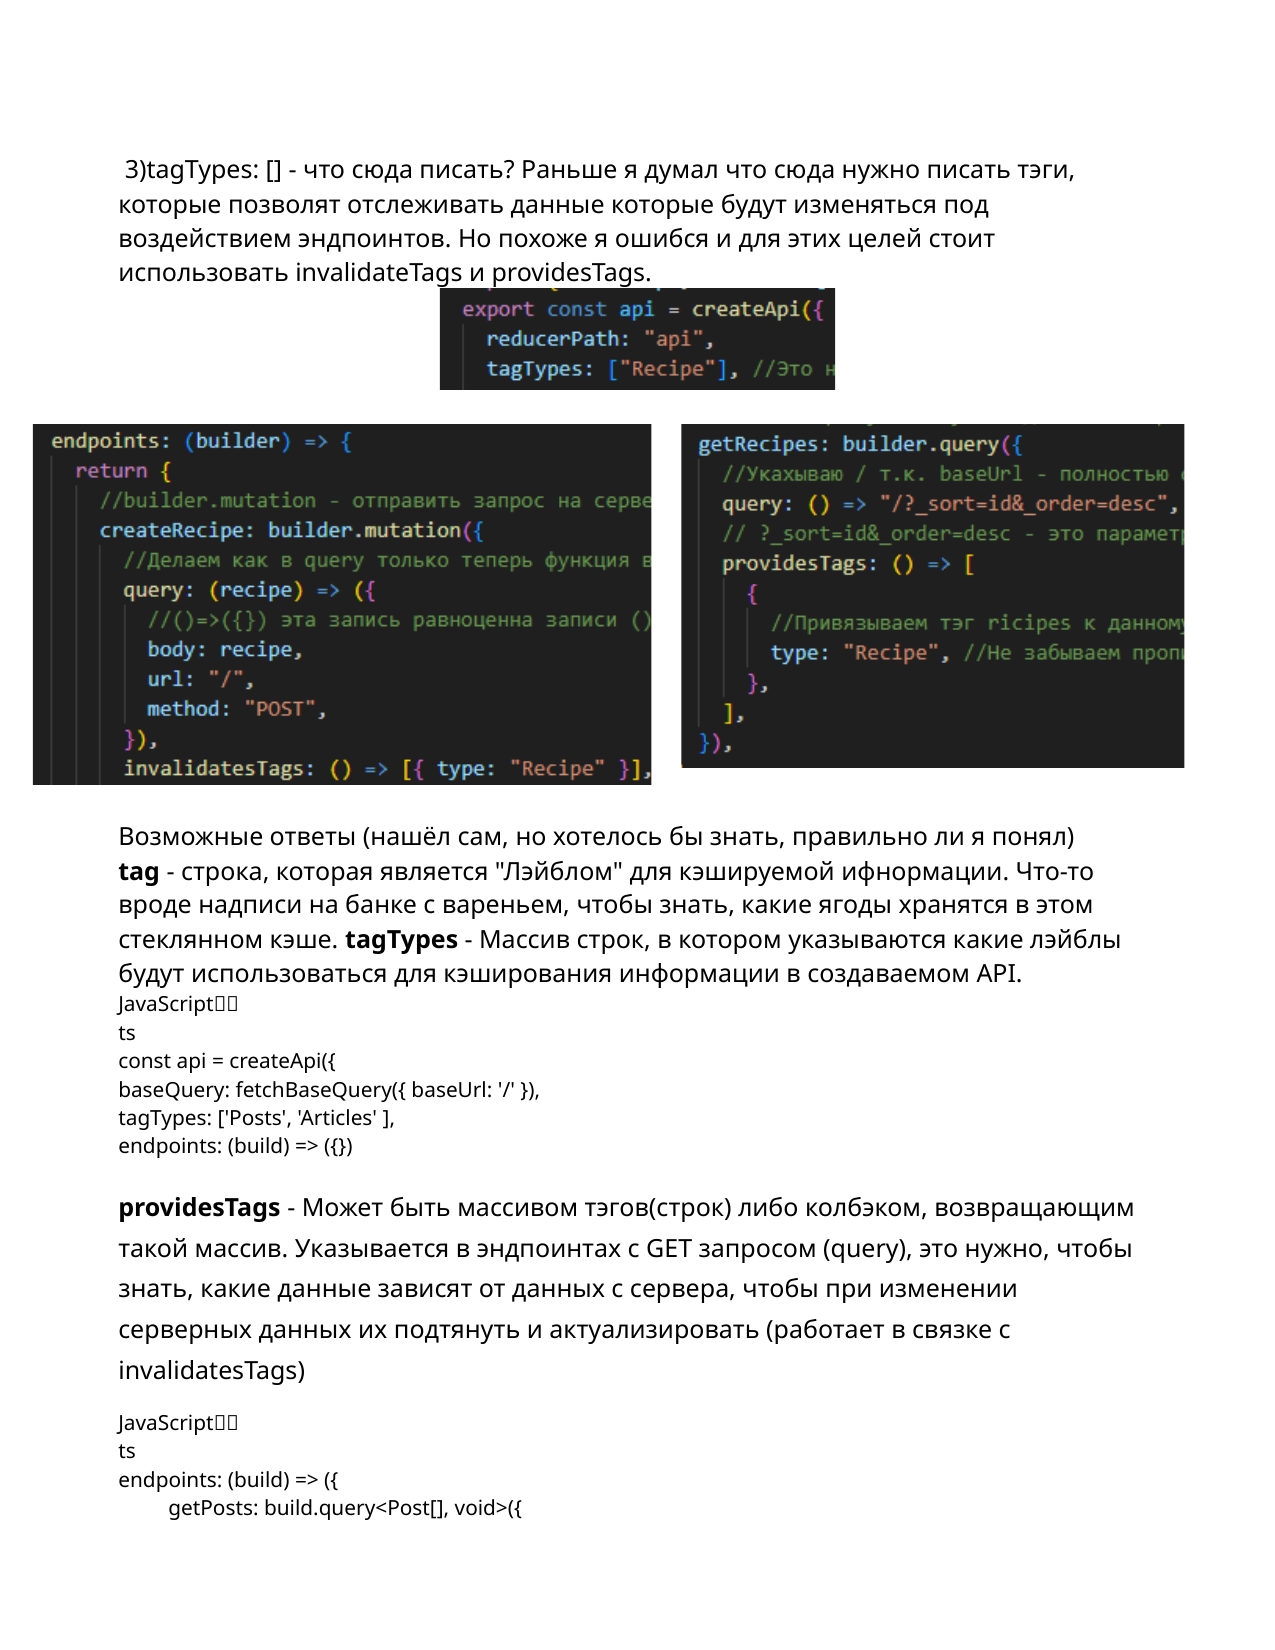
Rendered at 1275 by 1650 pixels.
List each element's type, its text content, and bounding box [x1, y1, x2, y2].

text ts [118, 1018, 1157, 1046]
picture [681, 424, 1185, 768]
picture [439, 288, 836, 390]
text const api = createApi({ [118, 1046, 1157, 1075]
text endpoints: (build) => ({}) [118, 1132, 1157, 1160]
text ts [118, 1437, 1157, 1465]
text endpoints: (build) => ({ [118, 1465, 1157, 1493]
picture [32, 424, 652, 785]
text 3)tagTypes: [] - что сюда писать? Раньше я думал что сюда нужно писать тэги, которые позволят отслеживать данные которые будут изменяться под воздействием эндпоинтов. Но похоже я ошибся и для этих целей стоит использовать invalidateTags и providesTags. [118, 152, 1157, 288]
text providesTags - Может быть массивом тэгов(строк) либо колбэком, возвращающим такой массив. Указывается в эндпоинтах с GET запросом (query), это нужно, чтобы знать, какие данные зависят от данных с сервера, чтобы при изменении серверных данных их подтянуть и актуализировать (работает в связке с invalidatesTags) [118, 1189, 1157, 1387]
text baseQuery: fetchBaseQuery({ baseUrl: '/' }), [118, 1075, 1157, 1103]
text Возможные ответы (нашёл сам, но хотелось бы знать, правильно ли я понял) tag - строка, которая является "Лэйблом" для кэшируемой ифнормации. Что-то вроде надписи на банке с вареньем, чтобы знать, какие ягоды хранятся в этом стеклянном кэше. tagTypes - Массив строк, в котором указываются какие лэйблы будут использоваться для кэширования информации в создаваемом API. [118, 785, 1157, 989]
text tagTypes: ['Posts', 'Articles' ], [118, 1103, 1157, 1132]
text JavaScript [118, 989, 1157, 1018]
text getPosts: build.query<Post[], void>({ [118, 1493, 1157, 1522]
text JavaScript [118, 1408, 1157, 1437]
